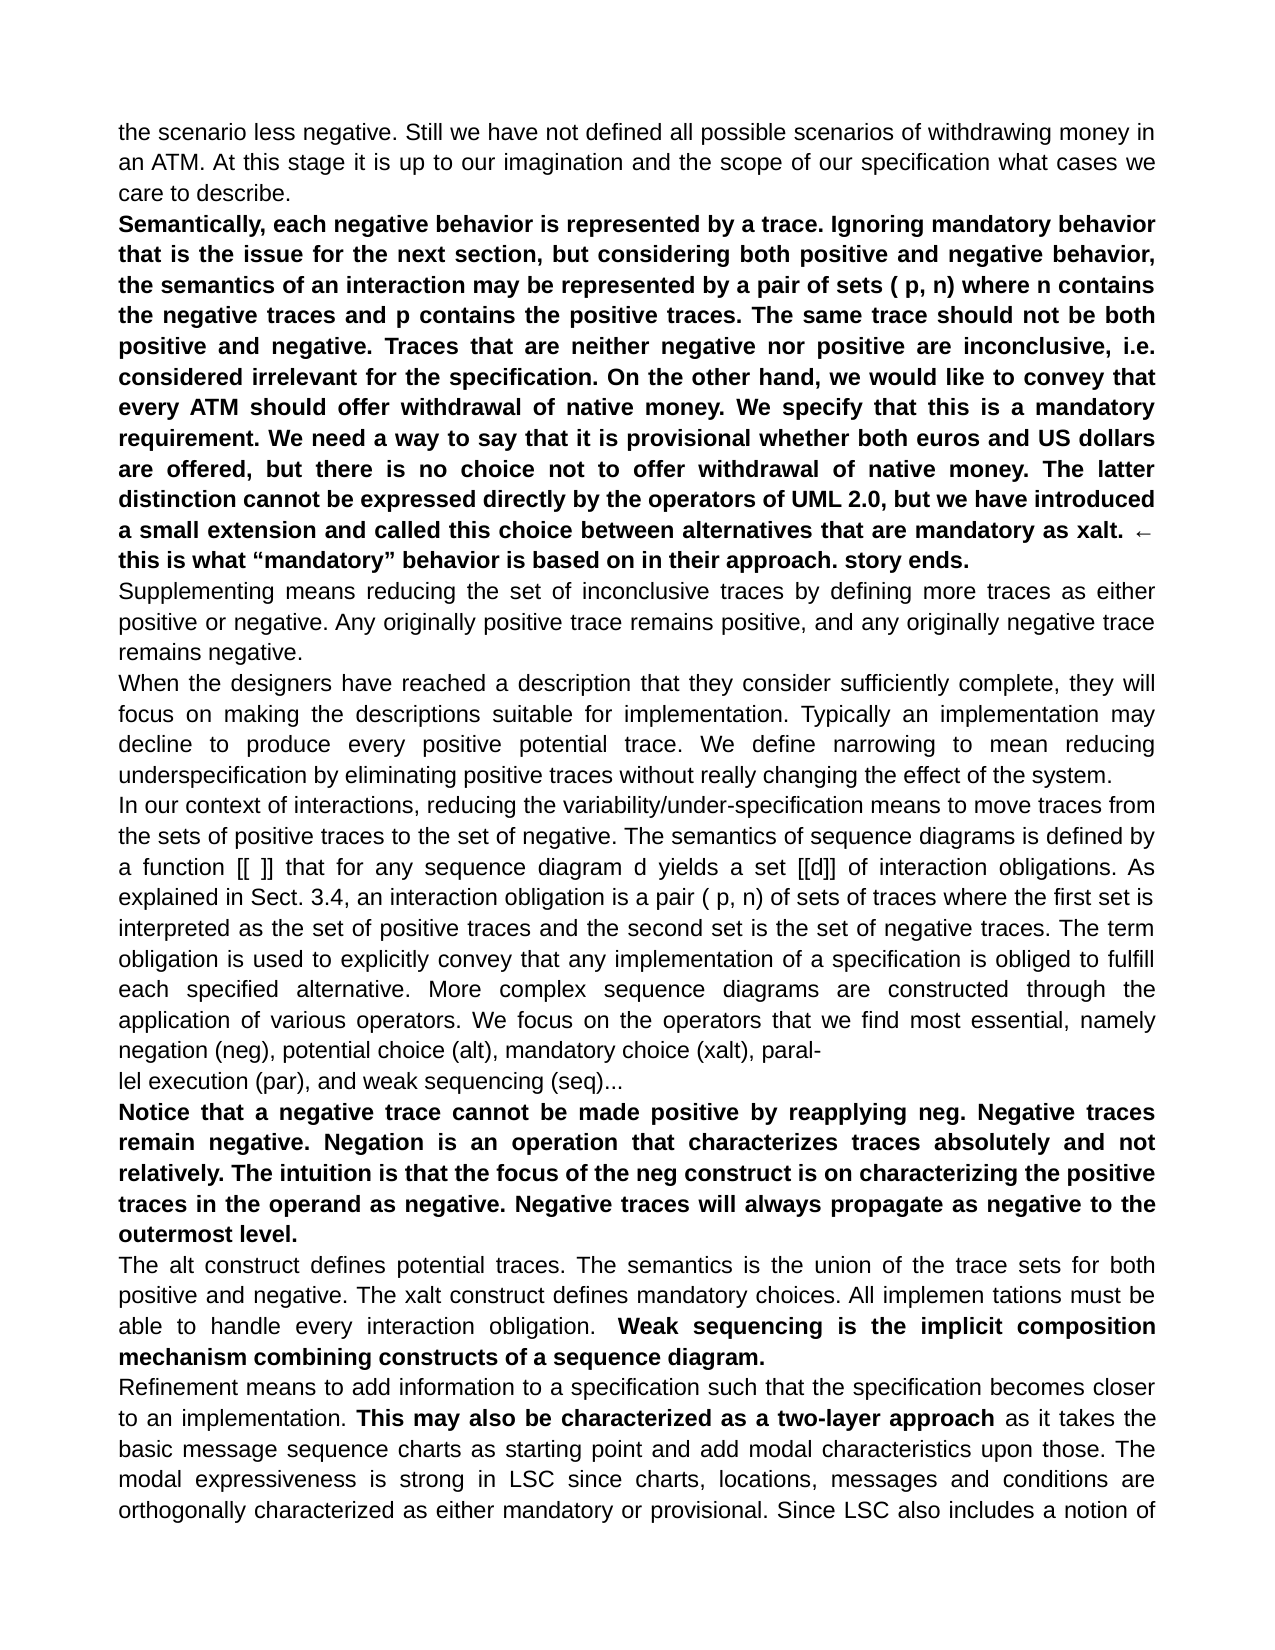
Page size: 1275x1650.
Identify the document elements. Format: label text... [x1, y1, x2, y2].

text Notice that a negative trace cannot be made positive by reapplying neg. Negative traces remain negative. Negation is an operation that characterizes traces absolutely and not relatively. The intuition is that the focus of the neg construct is on characterizing the positive traces in the operand as negative. Negative traces will always propagate as negative to the outermost level. [118, 1098, 1157, 1247]
text When the designers have reached a description that they consider sufficiently complete, they will focus on making the descriptions suitable for implementation. Typically an implementation may decline to produce every positive potential trace. We define narrowing to mean reducing underspecification by eliminating positive traces without really changing the effect of the system. [118, 669, 1157, 788]
text The alt construct defines potential traces. The semantics is the union of the trace sets for both positive and negative. The xalt construct defines mandatory choices. All implemen tations must be able to handle every interaction obligation. Weak sequencing is the implicit composition mechanism combining constructs of a sequence diagram. [118, 1251, 1157, 1370]
text Semantically, each negative behavior is represented by a trace. Ignoring mandatory behavior that is the issue for the next section, but considering both positive and negative behavior, the semantics of an interaction may be represented by a pair of sets ( p, n) where n contains the negative traces and p contains the positive traces. The same trace should not be both positive and negative. Traces that are neither negative nor positive are inconclusive, i.e. considered irrelevant for the specification. On the other hand, we would like to convey that every ATM should offer withdrawal of native money. We specify that this is a mandatory requirement. We need a way to say that it is provisional whether both euros and US dollars are offered, but there is no choice not to offer withdrawal of native money. The latter distinction cannot be expressed directly by the operators of UML 2.0, but we have introduced a small extension and called this choice between alternatives that are mandatory as xalt. ← this is what “mandatory” behavior is based on in their approach. story ends. [118, 210, 1157, 574]
text Refinement means to add information to a specification such that the specification becomes closer to an implementation. This may also be characterized as a two-layer approach as it takes the basic message sequence charts as starting point and add modal characteristics upon those. The modal expressiveness is strong in LSC since charts, locations, messages and conditions are orthogonally characterized as either mandatory or provisional. Since LSC also includes a notion of [118, 1374, 1157, 1523]
text the scenario less negative. Still we have not defined all possible scenarios of withdrawing money in an ATM. At this stage it is up to our imagination and the scope of our specification what cases we care to describe. [118, 118, 1157, 206]
text In our context of interactions, reducing the variability/under-specification means to move traces from the sets of positive traces to the set of negative. The semantics of sequence diagrams is defined by a function [[ ]] that for any sequence diagram d yields a set [[d]] of interaction obligations. As explained in Sect. 3.4, an interaction obligation is a pair ( p, n) of sets of traces where the first set is interpreted as the set of positive traces and the second set is the set of negative traces. The term obligation is used to explicitly convey that any implementation of a specification is obliged to fulfill each specified alternative. More complex sequence diagrams are constructed through the application of various operators. We focus on the operators that we find most essential, namely negation (neg), potential choice (alt), mandatory choice (xalt), paral- [118, 792, 1157, 1064]
text lel execution (par), and weak sequencing (seq)... [118, 1067, 1157, 1094]
text Supplementing means reducing the set of inconclusive traces by defining more traces as either positive or negative. Any originally positive trace remains positive, and any originally negative trace remains negative. [118, 577, 1157, 666]
